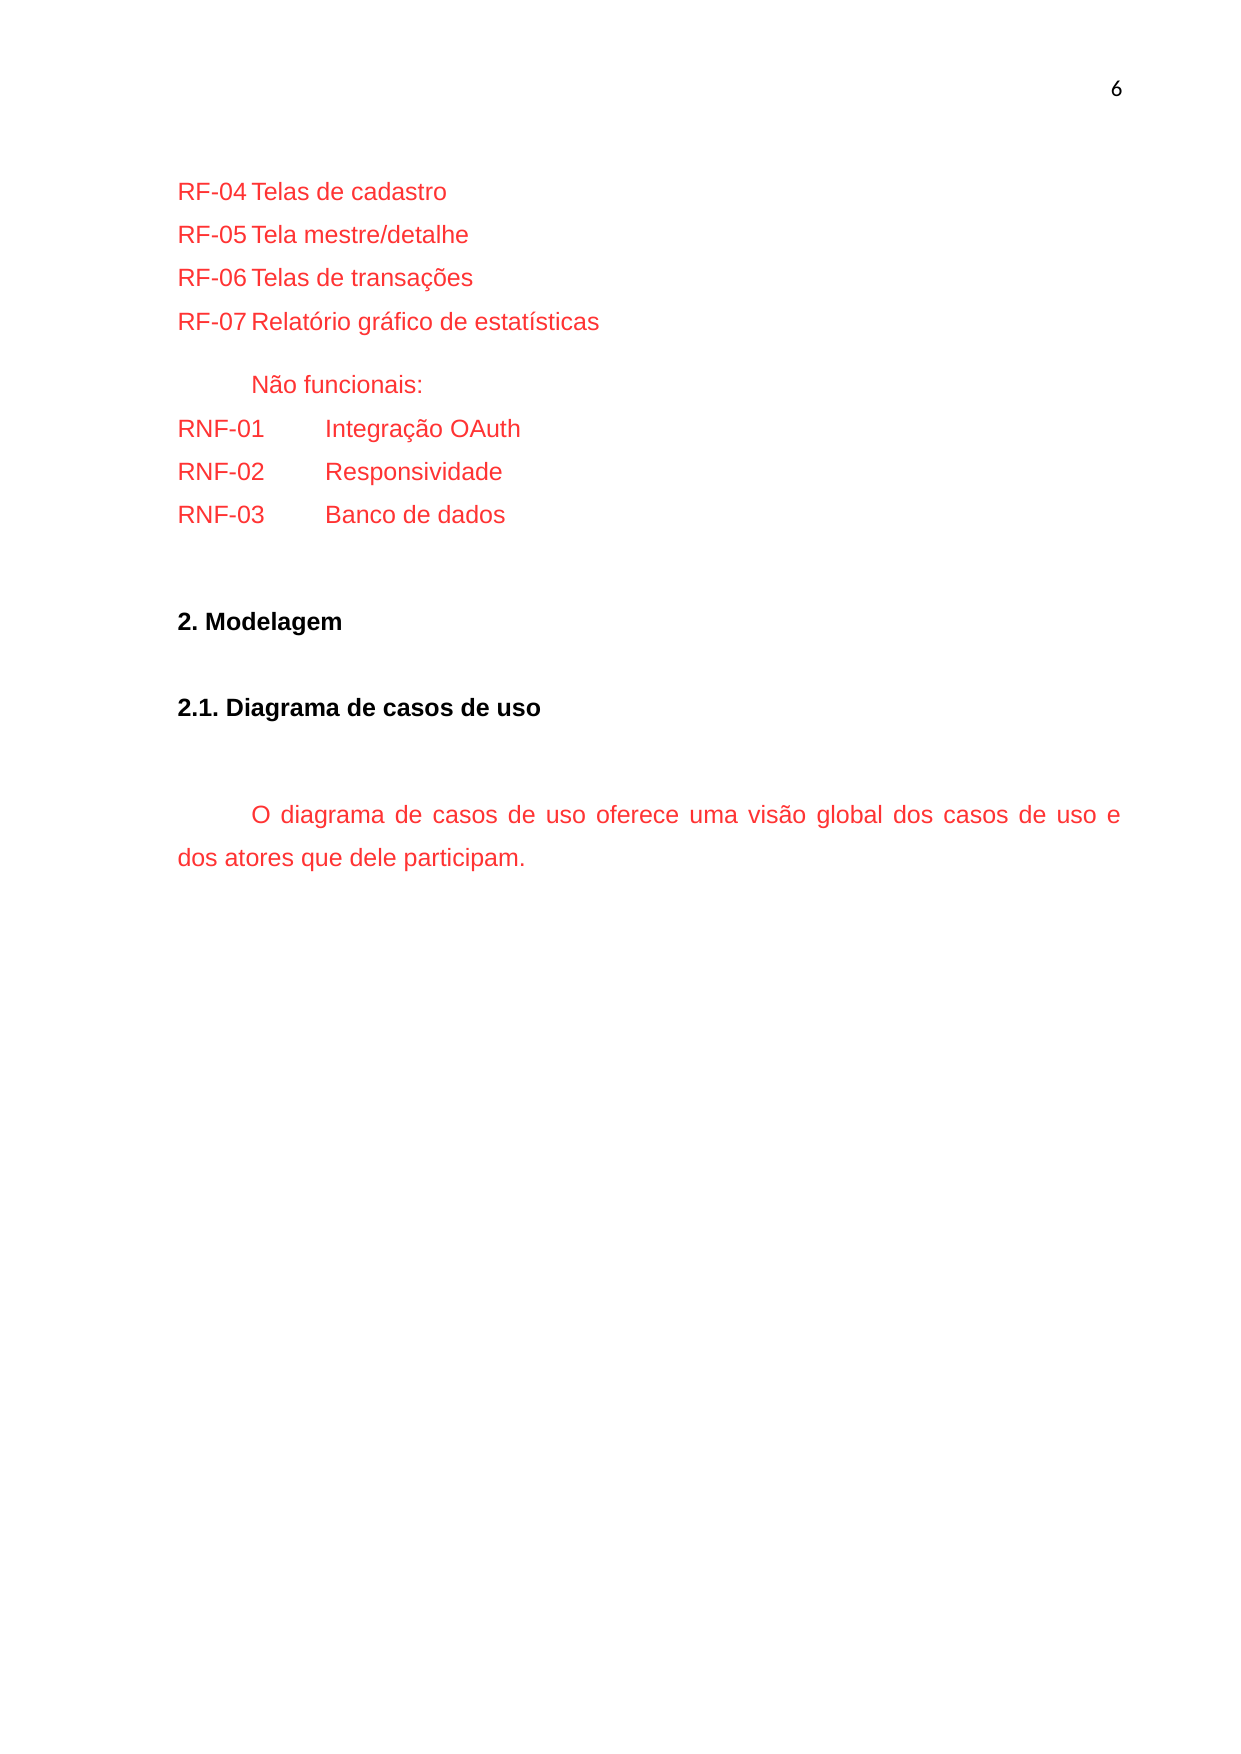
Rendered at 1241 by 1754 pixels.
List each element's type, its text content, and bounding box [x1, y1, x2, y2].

text RF-04 Telas de cadastro RF-05 Tela mestre/detalhe RF-06 Telas de transações RF-07 Relatório gráfico de estatísticas [177, 177, 1122, 335]
text O diagrama de casos de uso oferece uma visão global dos casos de uso e dos atores que dele participam. [177, 800, 1122, 872]
text Não funcionais: RNF-01 Integração OAuth RNF-02 Responsividade RNF-03 Banco de dados [177, 371, 1122, 529]
subtitle 2.1. Diagrama de casos de uso [177, 693, 1122, 722]
subtitle 2. Modelagem [177, 607, 1122, 636]
